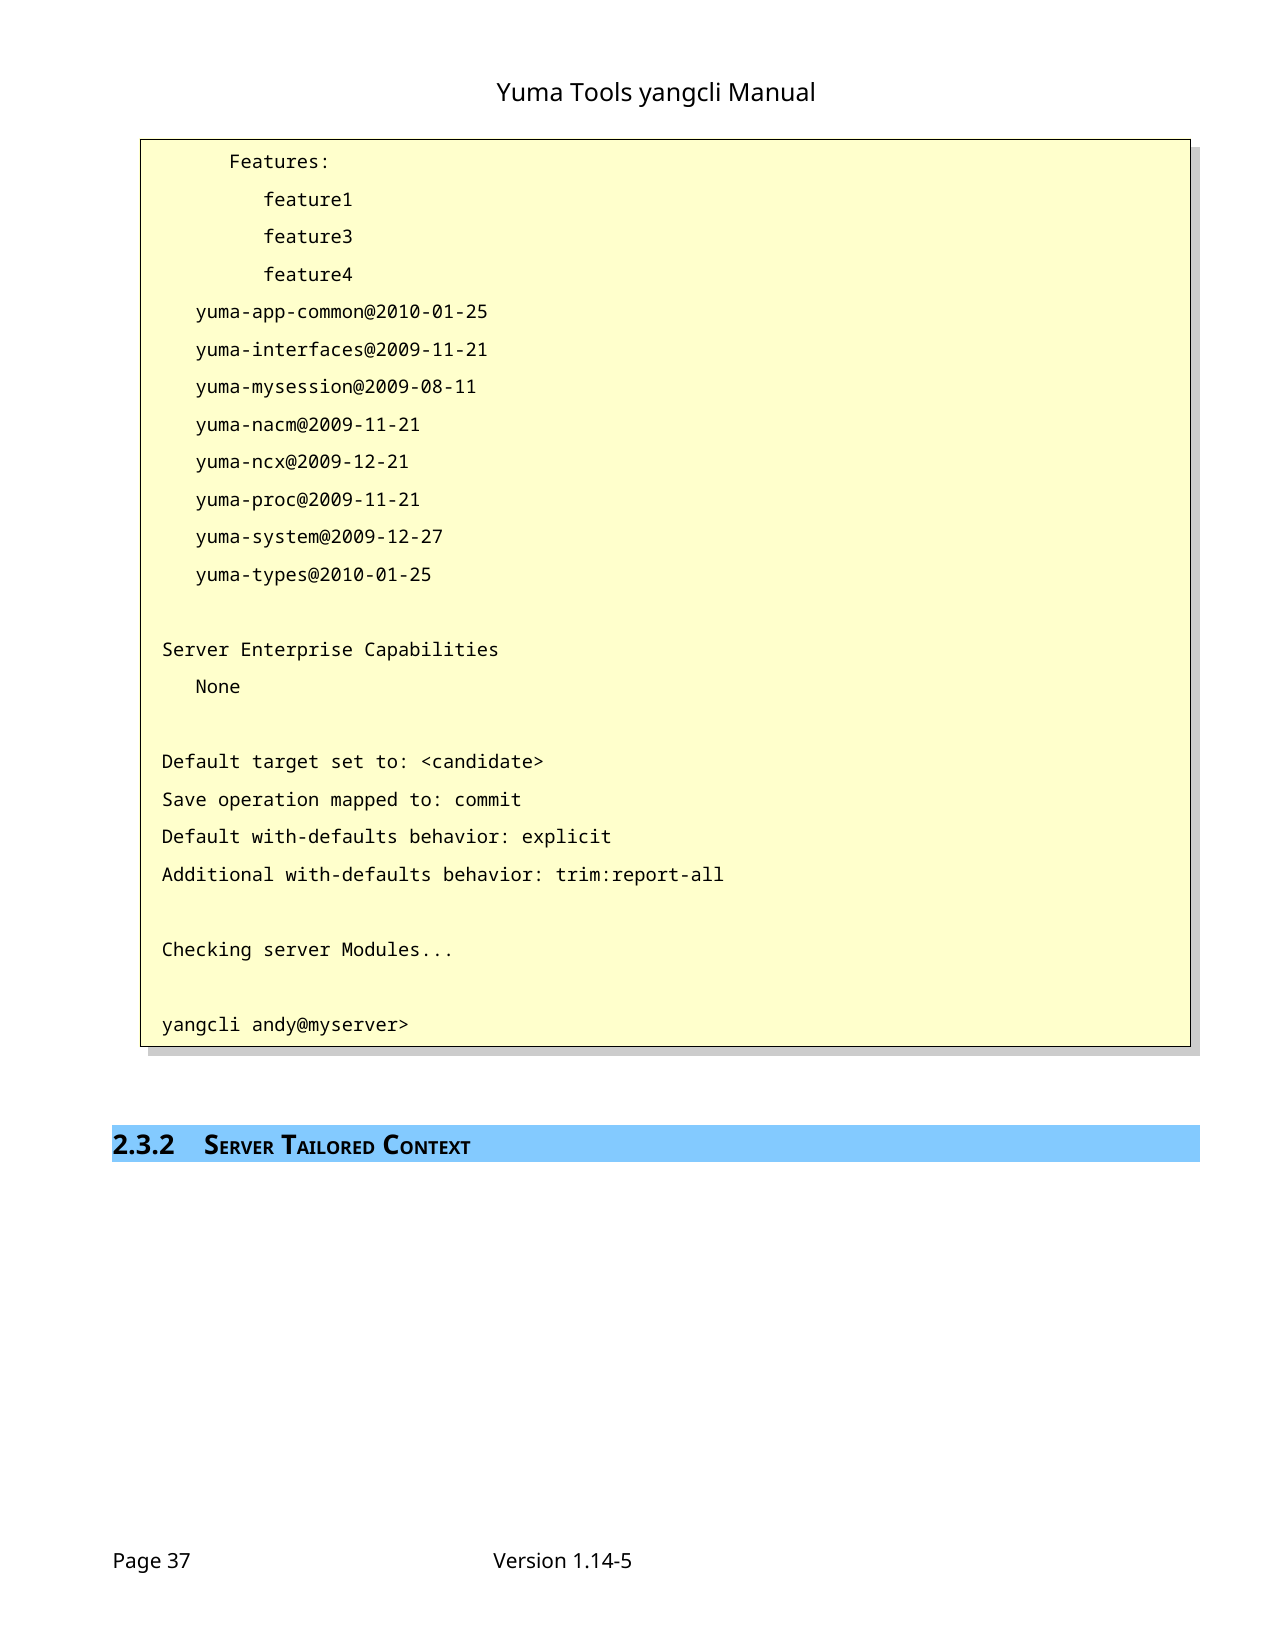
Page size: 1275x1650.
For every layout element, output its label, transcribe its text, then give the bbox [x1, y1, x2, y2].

subtitle Server Tailored Context [112, 1125, 1200, 1162]
text yuma-app-common@2010-01-25 [141, 288, 1190, 324]
text feature1 [141, 176, 1190, 212]
text yuma-nacm@2009-11-21 [141, 401, 1190, 437]
text yuma-ncx@2009-12-21 [141, 438, 1190, 474]
text Server Enterprise Capabilities [141, 626, 1190, 662]
text None [141, 663, 1190, 699]
text yuma-system@2009-12-27 [141, 513, 1190, 549]
text Checking server Modules... [141, 926, 1190, 962]
text yuma-types@2010-01-25 [141, 551, 1190, 587]
text Save operation mapped to: commit [141, 776, 1190, 812]
text yuma-proc@2009-11-21 [141, 476, 1190, 512]
text Default with-defaults behavior: explicit [141, 813, 1190, 849]
text feature3 [141, 213, 1190, 249]
text feature4 [141, 251, 1190, 287]
text yuma-interfaces@2009-11-21 [141, 326, 1190, 362]
text Default target set to: <candidate> [141, 738, 1190, 774]
text yuma-mysession@2009-08-11 [141, 363, 1190, 399]
text Features: [141, 140, 1190, 174]
text yangcli andy@myserver> [141, 1001, 1190, 1046]
text Additional with-defaults behavior: trim:report-all [141, 851, 1190, 887]
